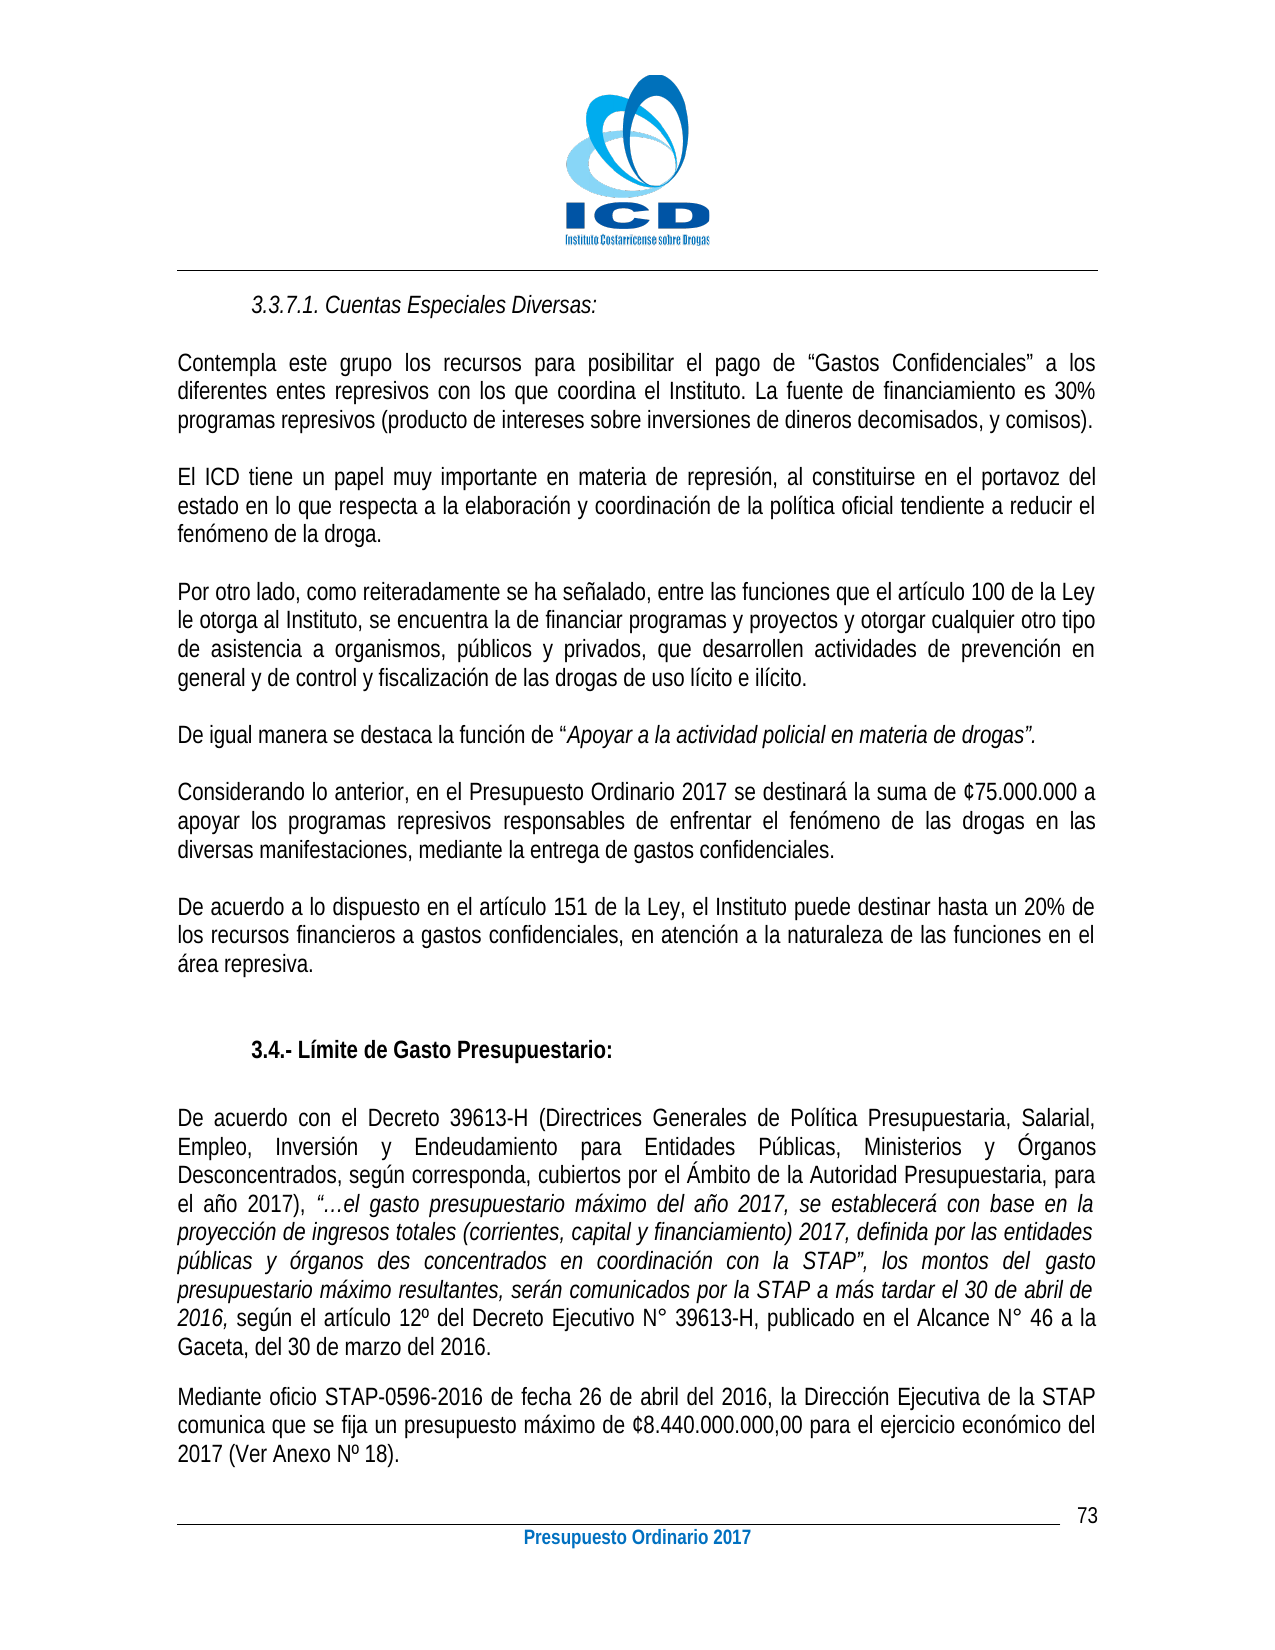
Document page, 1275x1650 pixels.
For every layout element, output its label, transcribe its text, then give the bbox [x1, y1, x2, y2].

text De igual manera se destaca la función de “Apoyar a la actividad policial en materia de drogas”. [177, 720, 1098, 749]
text El ICD tiene un papel muy importante en materia de represión, al constituirse en el portavoz del estado en lo que respecta a la elaboración y coordinación de la política oficial tendiente a reducir el fenómeno de la droga. [177, 462, 1098, 548]
text De acuerdo a lo dispuesto en el artículo 151 de la Ley, el Instituto puede destinar hasta un 20% de los recursos financieros a gastos confidenciales, en atención a la naturaleza de las funciones en el área represiva. [177, 892, 1098, 978]
text Considerando lo anterior, en el Presupuesto Ordinario 2017 se destinará la suma de ¢75.000.000 a apoyar los programas represivos responsables de enfrentar el fenómeno de las drogas en las diversas manifestaciones, mediante la entrega de gastos confidenciales. [177, 777, 1098, 863]
text 3.3.7.1. Cuentas Especiales Diversas: [251, 290, 1098, 319]
text De acuerdo con el Decreto 39613-H (Directrices Generales de Política Presupuestaria, Salarial, Empleo, Inversión y Endeudamiento para Entidades Públicas, Ministerios y Órganos Desconcentrados, según corresponda, cubiertos por el Ámbito de la Autoridad Presupuestaria, para el año 2017), “…el gasto presupuestario máximo del año 2017, se establecerá con base en la proyección de ingresos totales (corrientes, capital y financiamiento) 2017, definida por las entidades públicas y órganos des concentrados en coordinación con la STAP”, los montos del gasto presupuestario máximo resultantes, serán comunicados por la STAP a más tardar el 30 de abril de 2016, según el artículo 12º del Decreto Ejecutivo N° 39613-H, publicado en el Alcance N° 46 a la Gaceta, del 30 de marzo del 2016. [177, 1103, 1098, 1361]
text Mediante oficio STAP-0596-2016 de fecha 26 de abril del 2016, la Dirección Ejecutiva de la STAP comunica que se fija un presupuesto máximo de ¢8.440.000.000,00 para el ejercicio económico del 2017 (Ver Anexo Nº 18). [177, 1381, 1098, 1467]
text Contempla este grupo los recursos para posibilitar el pago de “Gastos Confidenciales” a los diferentes entes represivos con los que coordina el Instituto. La fuente de financiamiento es 30% programas represivos (producto de intereses sobre inversiones de dineros decomisados, y comisos). [177, 348, 1098, 433]
text 3.4.- Límite de Gasto Presupuestario: [251, 1035, 1098, 1064]
text Por otro lado, como reiteradamente se ha señalado, entre las funciones que el artículo 100 de la Ley le otorga al Instituto, se encuentra la de financiar programas y proyectos y otorgar cualquier otro tipo de asistencia a organismos, públicos y privados, que desarrollen actividades de prevención en general y de control y fiscalización de las drogas de uso lícito e ilícito. [177, 577, 1098, 691]
